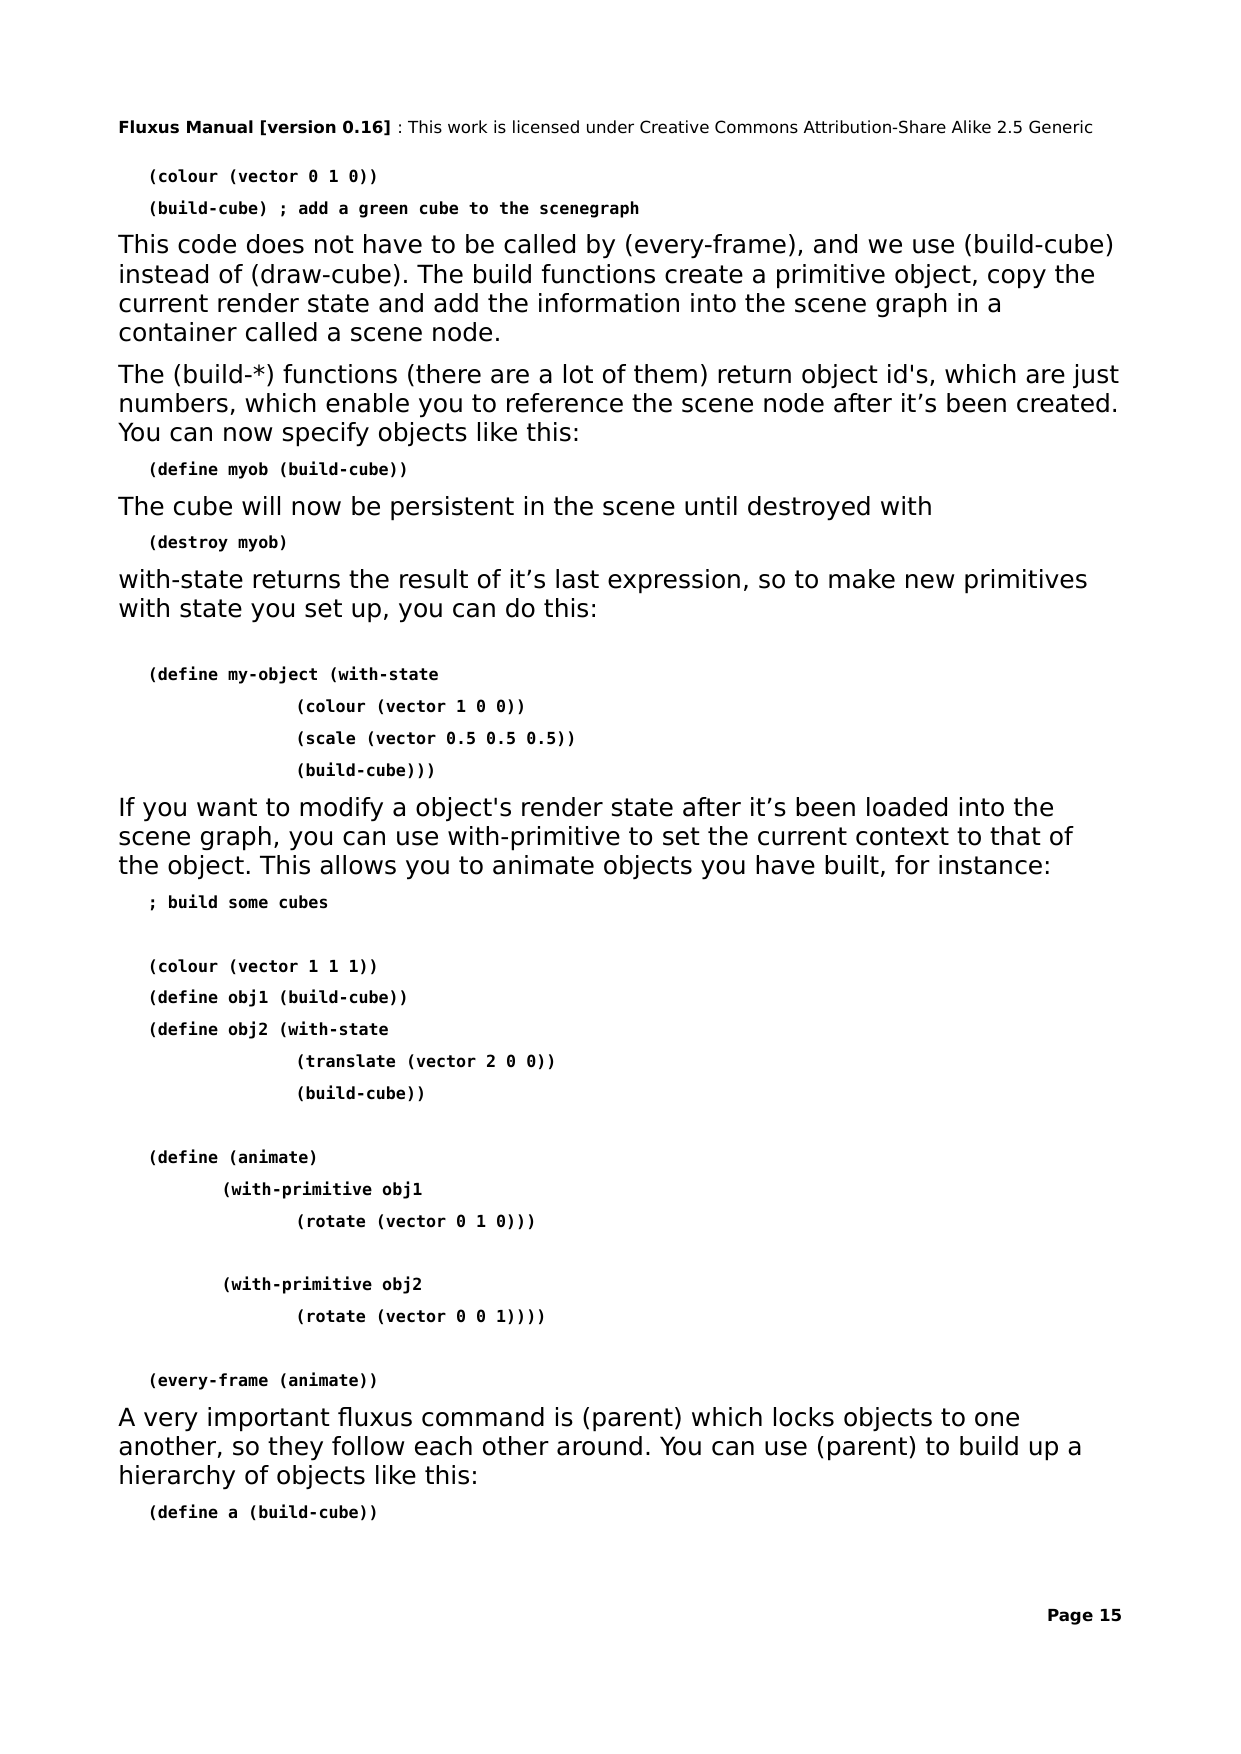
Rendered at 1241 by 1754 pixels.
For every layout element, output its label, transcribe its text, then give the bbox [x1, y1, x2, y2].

text (build-cube))) [148, 761, 1122, 780]
text (destroy myob) [148, 533, 1122, 553]
text (with-primitive obj2 [148, 1275, 1122, 1295]
text (define obj1 (build-cube)) [148, 988, 1122, 1008]
text (build-cube) ; add a green cube to the scenegraph [148, 199, 1122, 218]
text (colour (vector 1 1 1)) [148, 957, 1122, 976]
text The cube will now be persistent in the scene until destroyed with [118, 492, 1122, 521]
text with-state returns the result of it’s last expression, so to make new primitives with state you set up, you can do this: [118, 565, 1122, 624]
text (every-frame (animate)) [148, 1371, 1122, 1390]
text (define (animate) [148, 1148, 1122, 1167]
text A very important fluxus command is (parent) which locks objects to one another, so they follow each other around. You can use (parent) to build up a hierarchy of objects like this: [118, 1403, 1122, 1490]
text (colour (vector 0 1 0)) [148, 167, 1122, 186]
text If you want to modify a object's render state after it’s been loaded into the scene graph, you can use with-primitive to set the current context to that of the object. This allows you to animate objects you have built, for instance: [118, 793, 1122, 880]
text (colour (vector 1 0 0)) [148, 697, 1122, 717]
text (define myob (build-cube)) [148, 460, 1122, 479]
text (define obj2 (with-state [148, 1020, 1122, 1040]
text (define my-object (with-state [148, 665, 1122, 685]
text This code does not have to be called by (every-frame), and we use (build-cube) instead of (draw-cube). The build functions create a primitive object, copy the current render state and add the information into the scene graph in a container called a scene node. [118, 231, 1122, 347]
text (scale (vector 0.5 0.5 0.5)) [148, 729, 1122, 748]
text (with-primitive obj1 [148, 1180, 1122, 1199]
text (define a (build-cube)) [148, 1503, 1122, 1522]
text (rotate (vector 0 0 1)))) [148, 1307, 1122, 1327]
text (build-cube)) [148, 1084, 1122, 1103]
text The (build-*) functions (there are a lot of them) return object id's, which are just numbers, which enable you to reference the scene node after it’s been created. You can now specify objects like this: [118, 360, 1122, 447]
text (rotate (vector 0 1 0))) [148, 1212, 1122, 1231]
text (translate (vector 2 0 0)) [148, 1052, 1122, 1072]
text ; build some cubes [148, 893, 1122, 912]
